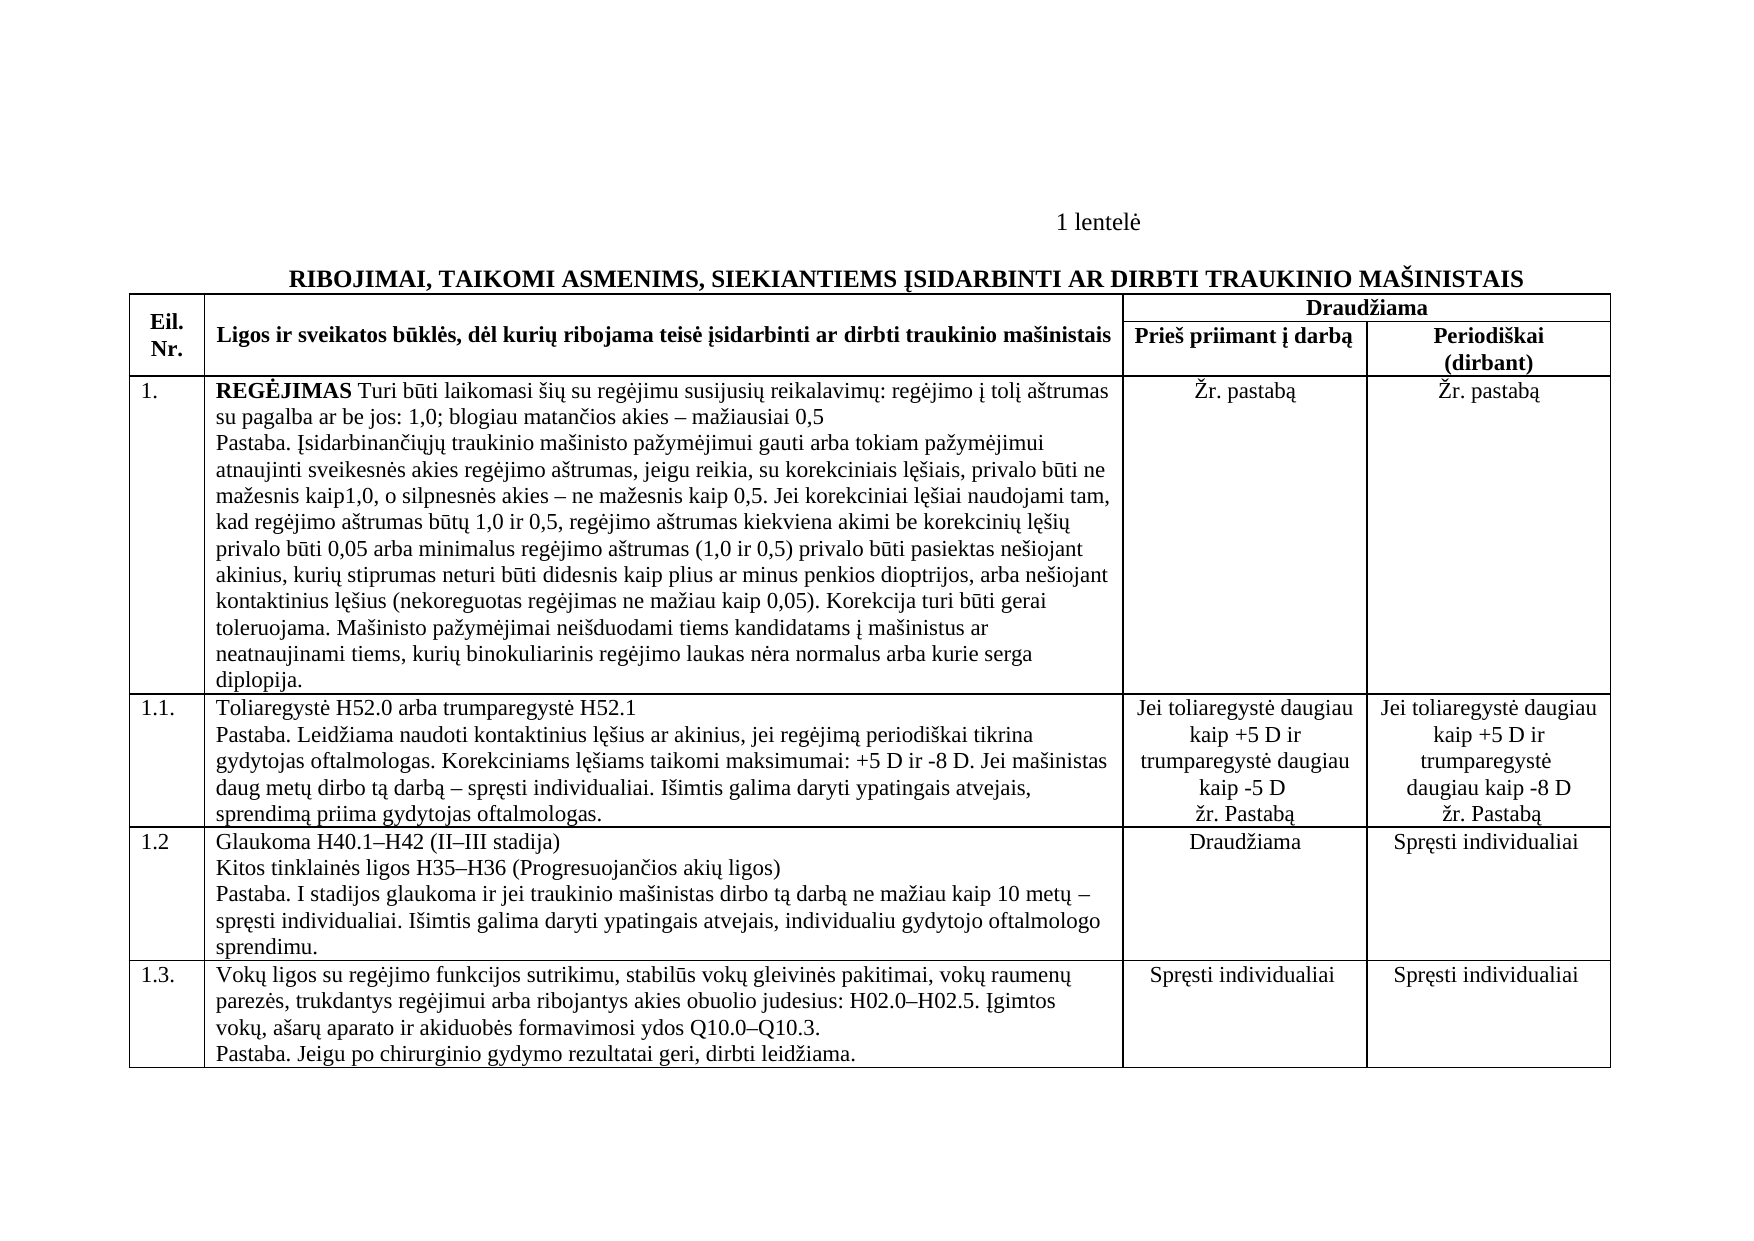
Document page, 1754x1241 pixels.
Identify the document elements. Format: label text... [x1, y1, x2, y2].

table_cell REGĖJIMAS Turi būti laikomasi šių su regėjimu susijusių reikalavimų: regėjimo į tolį aštrumas su pagalba ar be jos: 1,0; blogiau matančios akies – mažiausiai 0,5 Pastaba. Įsidarbinančiųjų traukinio mašinisto pažymėjimui gauti arba tokiam pažymėjimui atnaujinti sveikesnės akies regėjimo aštrumas, jeigu reikia, su korekciniais lęšiais, privalo būti ne mažesnis kaip1,0, o silpnesnės akies – ne mažesnis kaip 0,5. Jei korekciniai lęšiai naudojami tam, kad regėjimo aštrumas būtų 1,0 ir 0,5, regėjimo aštrumas kiekviena akimi be korekcinių lęšių privalo būti 0,05 arba minimalus regėjimo aštrumas (1,0 ir 0,5) privalo būti pasiektas nešiojant akinius, kurių stiprumas neturi būti didesnis kaip plius ar minus penkios dioptrijos, arba nešiojant kontaktinius lęšius (nekoreguotas regėjimas ne mažiau kaip 0,05). Korekcija turi būti gerai toleruojama. Mašinisto pažymėjimai neišduodami tiems kandidatams į mašinistus ar neatnaujinami tiems, kurių binokuliarinis regėjimo laukas nėra normalus arba kurie serga diplopija. [205, 377, 1122, 693]
table_cell Žr. pastabą [1368, 377, 1610, 693]
table_cell 1.3. [130, 961, 204, 1067]
table_cell Žr. pastabą [1124, 377, 1366, 693]
table_cell Glaukoma H40.1–H42 (II–III stadija) Kitos tinklainės ligos H35–H36 (Progresuojančios akių ligos) Pastaba. I stadijos glaukoma ir jei traukinio mašinistas dirbo tą darbą ne mažiau kaip 10 metų – spręsti individualiai. Išimtis galima daryti ypatingais atvejais, individualiu gydytojo oftalmologo sprendimu. [205, 828, 1122, 959]
table_cell Toliaregystė H52.0 arba trumparegystė H52.1 Pastaba. Leidžiama naudoti kontaktinius lęšius ar akinius, jei regėjimą periodiškai tikrina gydytojas oftalmologas. Korekciniams lęšiams taikomi maksimumai: +5 D ir -8 D. Jei mašinistas daug metų dirbo tą darbą – spręsti individualiai. Išimtis galima daryti ypatingais atvejais, sprendimą priima gydytojas oftalmologas. [205, 695, 1122, 826]
table_header Draudžiama [1124, 295, 1610, 321]
table_cell 1. [130, 377, 204, 693]
table_cell Vokų ligos su regėjimo funkcijos sutrikimu, stabilūs vokų gleivinės pakitimai, vokų raumenų parezės, trukdantys regėjimui arba ribojantys akies obuolio judesius: H02.0–H02.5. Įgimtos vokų, ašarų aparato ir akiduobės formavimosi ydos Q10.0–Q10.3. Pastaba. Jeigu po chirurginio gydymo rezultatai geri, dirbti leidžiama. [205, 961, 1122, 1067]
table_cell Spręsti individualiai [1368, 961, 1610, 1067]
table_cell Spręsti individualiai [1368, 828, 1610, 959]
table_cell Jei toliaregystė daugiau kaip +5 D ir trumparegystė daugiau kaip -8 D žr. Pastabą [1368, 695, 1610, 826]
text 1 lentelė [1056, 207, 1695, 235]
table_header Ligos ir sveikatos būklės, dėl kurių ribojama teisė įsidarbinti ar dirbti traukinio mašinistais [205, 295, 1122, 375]
table_cell 1.1. [130, 695, 204, 826]
table_cell Draudžiama [1124, 828, 1366, 959]
table_cell Prieš priimant į darbą [1124, 322, 1366, 375]
table_cell Spręsti individualiai [1124, 961, 1366, 1067]
table_cell 1.2 [130, 828, 204, 959]
table_cell Jei toliaregystė daugiau kaip +5 D ir trumparegystė daugiau kaip -5 D žr. Pastabą [1124, 695, 1366, 826]
table_cell Periodiškai (dirbant) [1368, 322, 1610, 375]
text RIBOJIMAI, TAIKOMI ASMENIMS, SIEKIANTIEMS ĮSIDARBINTI AR DIRBTI TRAUKINIO MAŠINISTAIS [118, 264, 1695, 293]
table_header Eil. Nr. [130, 295, 204, 375]
